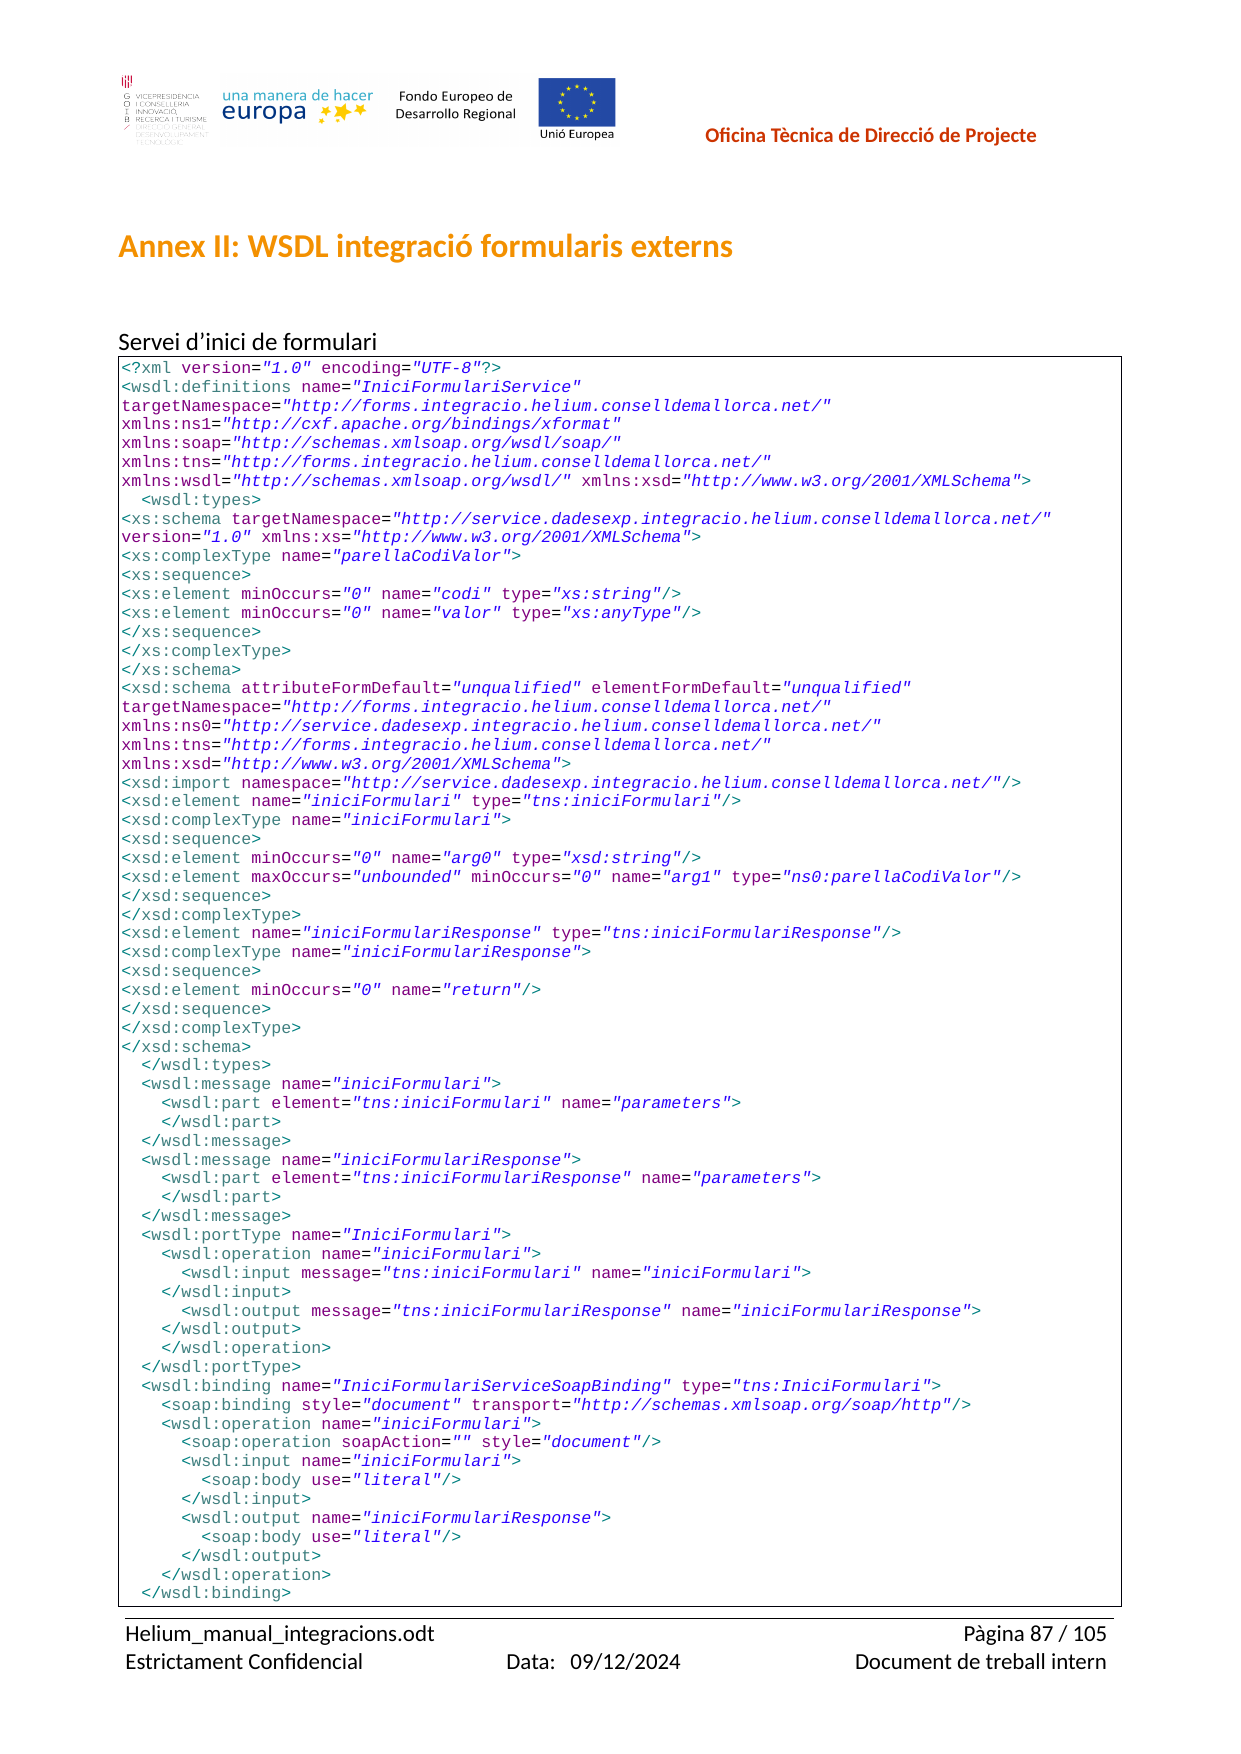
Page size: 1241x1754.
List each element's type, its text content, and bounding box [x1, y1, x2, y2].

text </xsd:sequence> [119, 997, 1121, 1016]
text </wsdl:output> [119, 1318, 1121, 1337]
text <xsd:sequence> [119, 959, 1121, 978]
text <xsd:element name="iniciFormulariResponse" type="tns:iniciFormulariResponse"/> [119, 922, 1121, 941]
text </wsdl:input> [119, 1487, 1121, 1506]
text <xsd:import namespace="http://service.dadesexp.integracio.helium.conselldemallorca.net/"/> [119, 771, 1121, 790]
text </xs:schema> [119, 658, 1121, 677]
text <xs:element minOccurs="0" name="valor" type="xs:anyType"/> [119, 601, 1121, 620]
text <xsd:element minOccurs="0" name="arg0" type="xsd:string"/> [119, 846, 1121, 865]
text </xsd:complexType> [119, 903, 1121, 922]
text </wsdl:part> [119, 1110, 1121, 1129]
text </xsd:complexType> [119, 1016, 1121, 1035]
text <?xml version="1.0" encoding="UTF-8"?> [119, 357, 1121, 375]
text <wsdl:input message="tns:iniciFormulari" name="iniciFormulari"> [119, 1261, 1121, 1280]
text </wsdl:types> [119, 1054, 1121, 1073]
text <wsdl:message name="iniciFormulari"> [119, 1073, 1121, 1092]
text <soap:operation soapAction="" style="document"/> [119, 1431, 1121, 1450]
text <wsdl:input name="iniciFormulari"> [119, 1450, 1121, 1469]
text <wsdl:portType name="IniciFormulari"> [119, 1223, 1121, 1242]
text <wsdl:output message="tns:iniciFormulariResponse" name="iniciFormulariResponse"> [119, 1299, 1121, 1318]
text </wsdl:portType> [119, 1356, 1121, 1374]
text <wsdl:types> [119, 488, 1121, 507]
text </xsd:sequence> [119, 884, 1121, 903]
text </xs:complexType> [119, 639, 1121, 658]
picture [219, 73, 621, 147]
text <xsd:complexType name="iniciFormulari"> [119, 809, 1121, 828]
text <soap:body use="literal"/> [119, 1469, 1121, 1487]
text <xs:schema targetNamespace="http://service.dadesexp.integracio.helium.conselldemallorca.net/" version="1.0" xmlns:xs="http://www.w3.org/2001/XMLSchema"> [119, 507, 1121, 545]
text </xs:sequence> [119, 620, 1121, 639]
text <wsdl:output name="iniciFormulariResponse"> [119, 1506, 1121, 1525]
text </wsdl:message> [119, 1205, 1121, 1223]
subtitle Annex II: WSDL integració formularis externs [118, 225, 1122, 266]
text <xs:complexType name="parellaCodiValor"> [119, 545, 1121, 564]
text <xs:sequence> [119, 564, 1121, 582]
text </wsdl:part> [119, 1186, 1121, 1205]
text <wsdl:operation name="iniciFormulari"> [119, 1242, 1121, 1261]
text <xsd:sequence> [119, 828, 1121, 846]
text <wsdl:definitions name="IniciFormulariService" targetNamespace="http://forms.integracio.helium.conselldemallorca.net/" xmlns:ns1="http://cxf.apache.org/bindings/xformat" xmlns:soap="http://schemas.xmlsoap.org/wsdl/soap/" xmlns:tns="http://forms.integracio.helium.conselldemallorca.net/" xmlns:wsdl="http://schemas.xmlsoap.org/wsdl/" xmlns:xsd="http://www.w3.org/2001/XMLSchema"> [119, 375, 1121, 488]
text <xsd:element name="iniciFormulari" type="tns:iniciFormulari"/> [119, 790, 1121, 809]
text <xsd:complexType name="iniciFormulariResponse"> [119, 941, 1121, 959]
text <wsdl:binding name="IniciFormulariServiceSoapBinding" type="tns:IniciFormulari"> [119, 1374, 1121, 1393]
text </wsdl:binding> [119, 1582, 1121, 1606]
text Servei d’inici de formulari [118, 326, 1122, 356]
text <xsd:schema attributeFormDefault="unqualified" elementFormDefault="unqualified" targetNamespace="http://forms.integracio.helium.conselldemallorca.net/" xmlns:ns0="http://service.dadesexp.integracio.helium.conselldemallorca.net/" xmlns:tns="http://forms.integracio.helium.conselldemallorca.net/" xmlns:xsd="http://www.w3.org/2001/XMLSchema"> [119, 677, 1121, 771]
text </wsdl:input> [119, 1280, 1121, 1299]
text <wsdl:part element="tns:iniciFormulariResponse" name="parameters"> [119, 1167, 1121, 1186]
text <xsd:element minOccurs="0" name="return"/> [119, 978, 1121, 997]
text <wsdl:operation name="iniciFormulari"> [119, 1412, 1121, 1431]
text <soap:binding style="document" transport="http://schemas.xmlsoap.org/soap/http"/> [119, 1393, 1121, 1412]
text </wsdl:output> [119, 1544, 1121, 1563]
text <wsdl:part element="tns:iniciFormulari" name="parameters"> [119, 1092, 1121, 1110]
text <soap:body use="literal"/> [119, 1525, 1121, 1544]
text </wsdl:message> [119, 1129, 1121, 1148]
text <xs:element minOccurs="0" name="codi" type="xs:string"/> [119, 582, 1121, 601]
text </wsdl:operation> [119, 1563, 1121, 1582]
text </xsd:schema> [119, 1035, 1121, 1054]
text <wsdl:message name="iniciFormulariResponse"> [119, 1148, 1121, 1167]
picture [118, 73, 213, 147]
text </wsdl:operation> [119, 1337, 1121, 1356]
text <xsd:element maxOccurs="unbounded" minOccurs="0" name="arg1" type="ns0:parellaCodiValor"/> [119, 865, 1121, 884]
